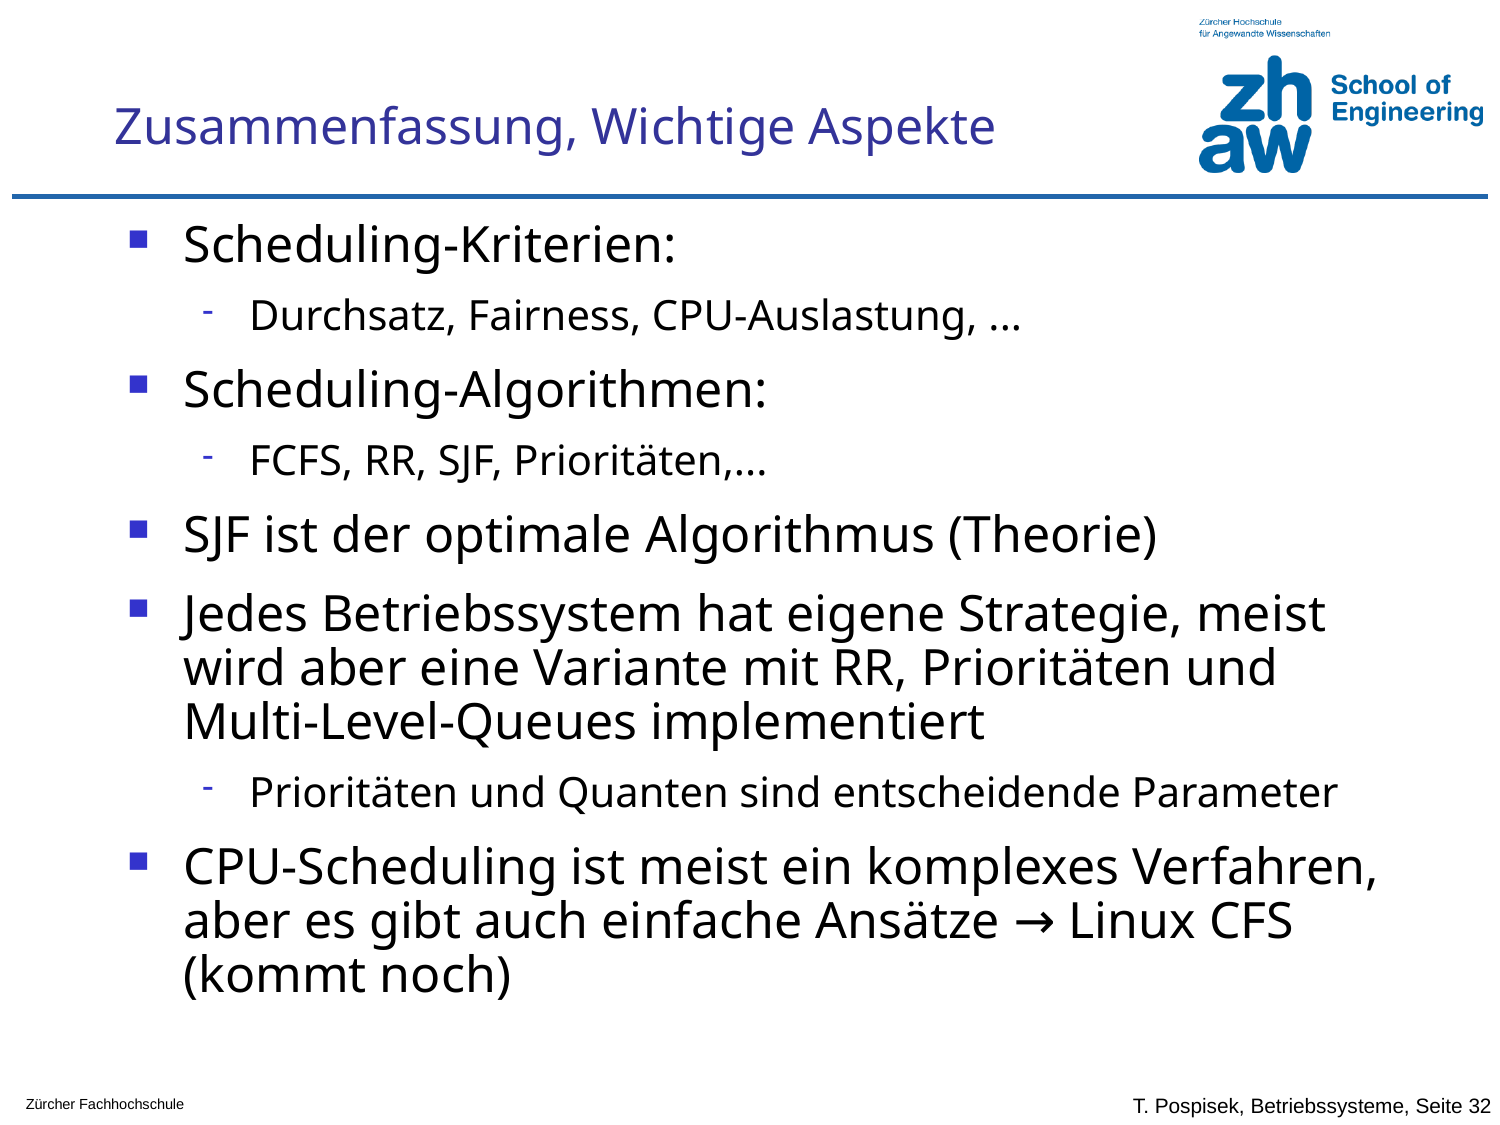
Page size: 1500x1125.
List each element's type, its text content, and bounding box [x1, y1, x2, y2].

title Zusammenfassung, Wichtige Aspekte [99, 50, 1379, 163]
picture [1199, 19, 1483, 173]
text_box Scheduling-Kriterien: Durchsatz, Fairness, CPU-Auslastung, ... Scheduling-Algorithmen: FCFS, RR, SJF, Prioritäten,... SJF ist der optimale Algorithmus (Theorie) Jedes Betriebssystem hat eigene Strategie, meist wird aber eine Variante mit RR, Prioritäten und Multi-Level-Queues implementiert Prioritäten und Quanten sind entscheidende Parameter CPU-Scheduling ist meist ein komplexes Verfahren, aber es gibt auch einfache Ansätze → Linux CFS (kommt noch) [112, 212, 1425, 975]
